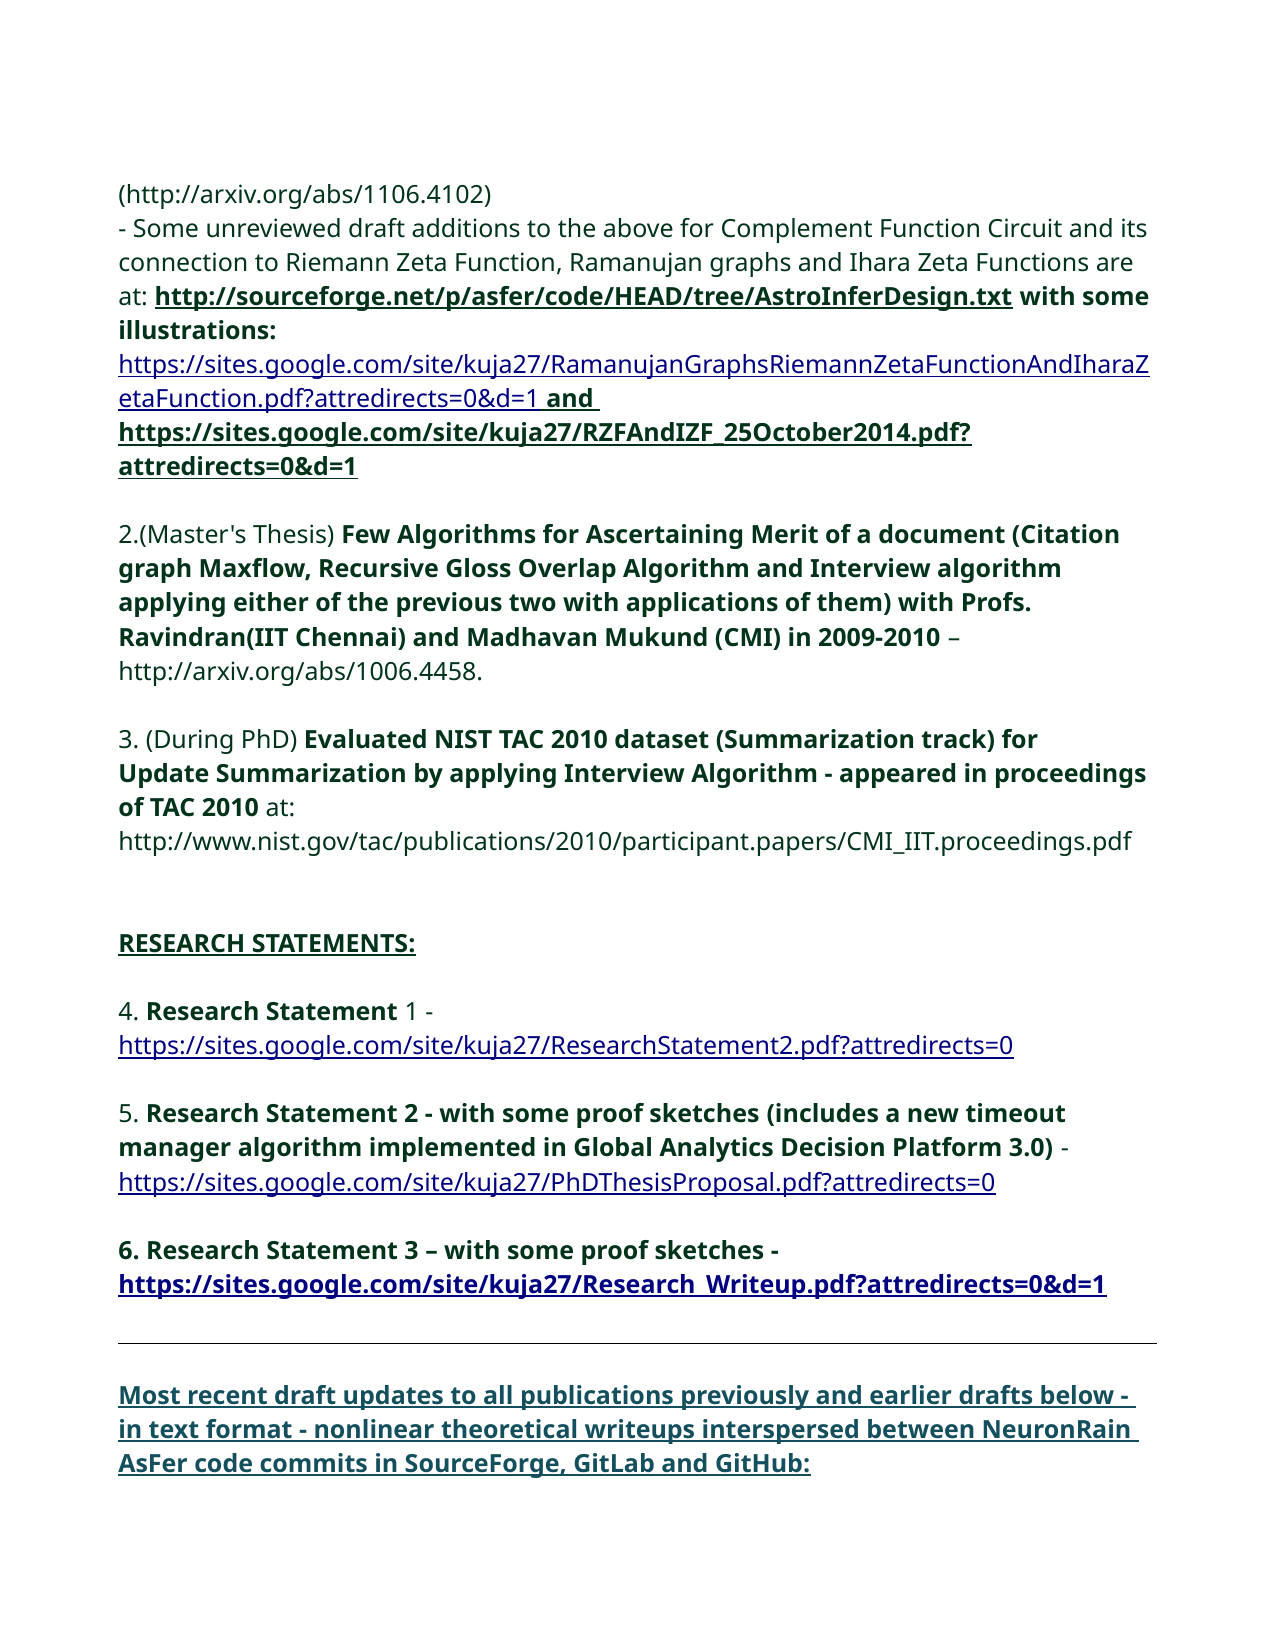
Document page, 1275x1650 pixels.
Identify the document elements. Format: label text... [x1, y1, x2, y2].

text 4. Research Statement 1 - https://sites.google.com/site/kuja27/ResearchStatement2.pdf?attredirects=0 [118, 994, 1157, 1062]
text - Some unreviewed draft additions to the above for Complement Function Circuit and its connection to Riemann Zeta Function, Ramanujan graphs and Ihara Zeta Functions are at: http://sourceforge.net/p/asfer/code/HEAD/tree/AstroInferDesign.txt with some illustrations: https://sites.google.com/site/kuja27/RamanujanGraphsRiemannZetaFunctionAndIharaZetaFunction.pdf?attredirects=0&d=1 and [118, 210, 1157, 415]
text (http://arxiv.org/abs/1106.4102) [118, 176, 1157, 210]
text Update Summarization by applying Interview Algorithm - appeared in proceedings of TAC 2010 at: [118, 755, 1157, 823]
text http://www.nist.gov/tac/publications/2010/participant.papers/CMI_IIT.proceedings.pdf [118, 823, 1157, 858]
text 2.(Master's Thesis) Few Algorithms for Ascertaining Merit of a document (Citation graph Maxflow, Recursive Gloss Overlap Algorithm and Interview algorithm applying either of the previous two with applications of them) with Profs. Ravindran(IIT Chennai) and Madhavan Mukund (CMI) in 2009-2010 – http://arxiv.org/abs/1006.4458. [118, 517, 1157, 687]
text RESEARCH STATEMENTS: [118, 926, 1157, 960]
text Most recent draft updates to all publications previously and earlier drafts below - in text format - nonlinear theoretical writeups interspersed between NeuronRain AsFer code commits in SourceForge, GitLab and GitHub: [118, 1377, 1157, 1479]
text 6. Research Statement 3 – with some proof sketches - https://sites.google.com/site/kuja27/Research_Writeup.pdf?attredirects=0&d=1 [118, 1232, 1157, 1300]
text 3. (During PhD) Evaluated NIST TAC 2010 dataset (Summarization track) for [118, 721, 1157, 755]
text https://sites.google.com/site/kuja27/RZFAndIZF_25October2014.pdf?attredirects=0&d=1 [118, 415, 1157, 483]
text 5. Research Statement 2 - with some proof sketches (includes a new timeout manager algorithm implemented in Global Analytics Decision Platform 3.0) - https://sites.google.com/site/kuja27/PhDThesisProposal.pdf?attredirects=0 [118, 1096, 1157, 1198]
